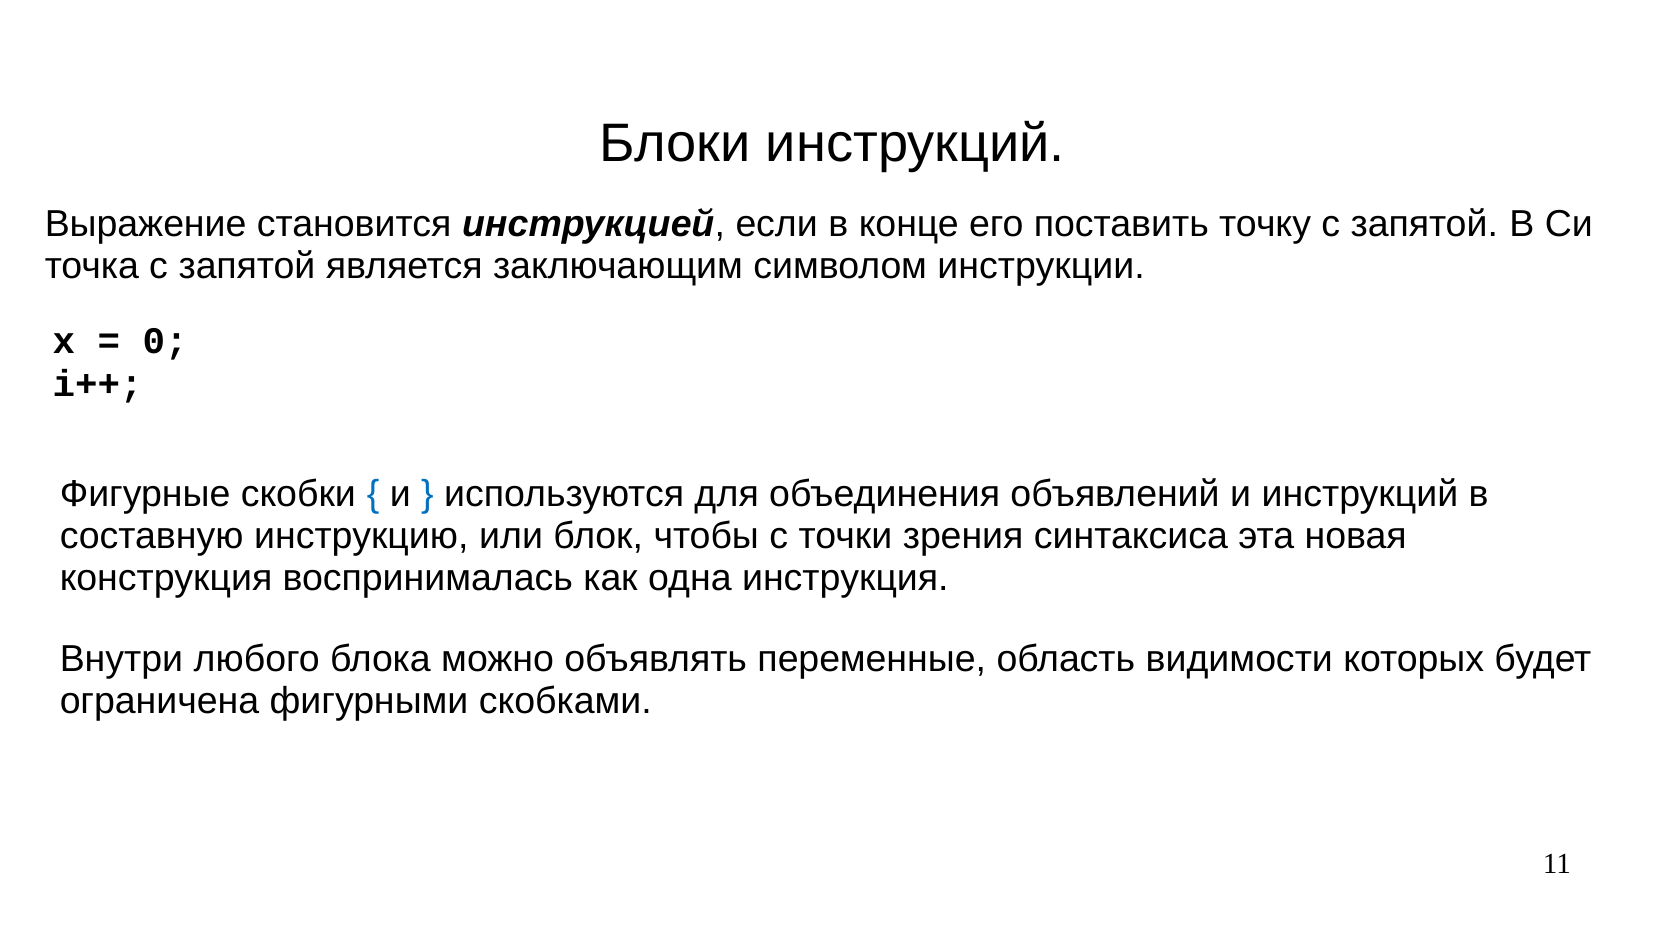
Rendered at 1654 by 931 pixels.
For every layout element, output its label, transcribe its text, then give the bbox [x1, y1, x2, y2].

text_box Внутри любого блока можно объявлять переменные, область видимости которых будет ограничена фигурными скобками. [45, 630, 1621, 771]
text_box x = 0; i++; [37, 315, 211, 415]
text_box Блоки инструкций. [45, 105, 1621, 195]
text_box Фигурные скобки { и } используются для объединения объявлений и инструкций в составную инструкцию, или блок, чтобы с точки зрения синтаксиса эта новая конструкция воспринималась как одна инструкция. [45, 465, 1621, 606]
text_box Выражение становится инструкцией, если в конце его поставить точку с запятой. В Си точка с запятой является заключающим символом инструкции. [30, 195, 1621, 294]
